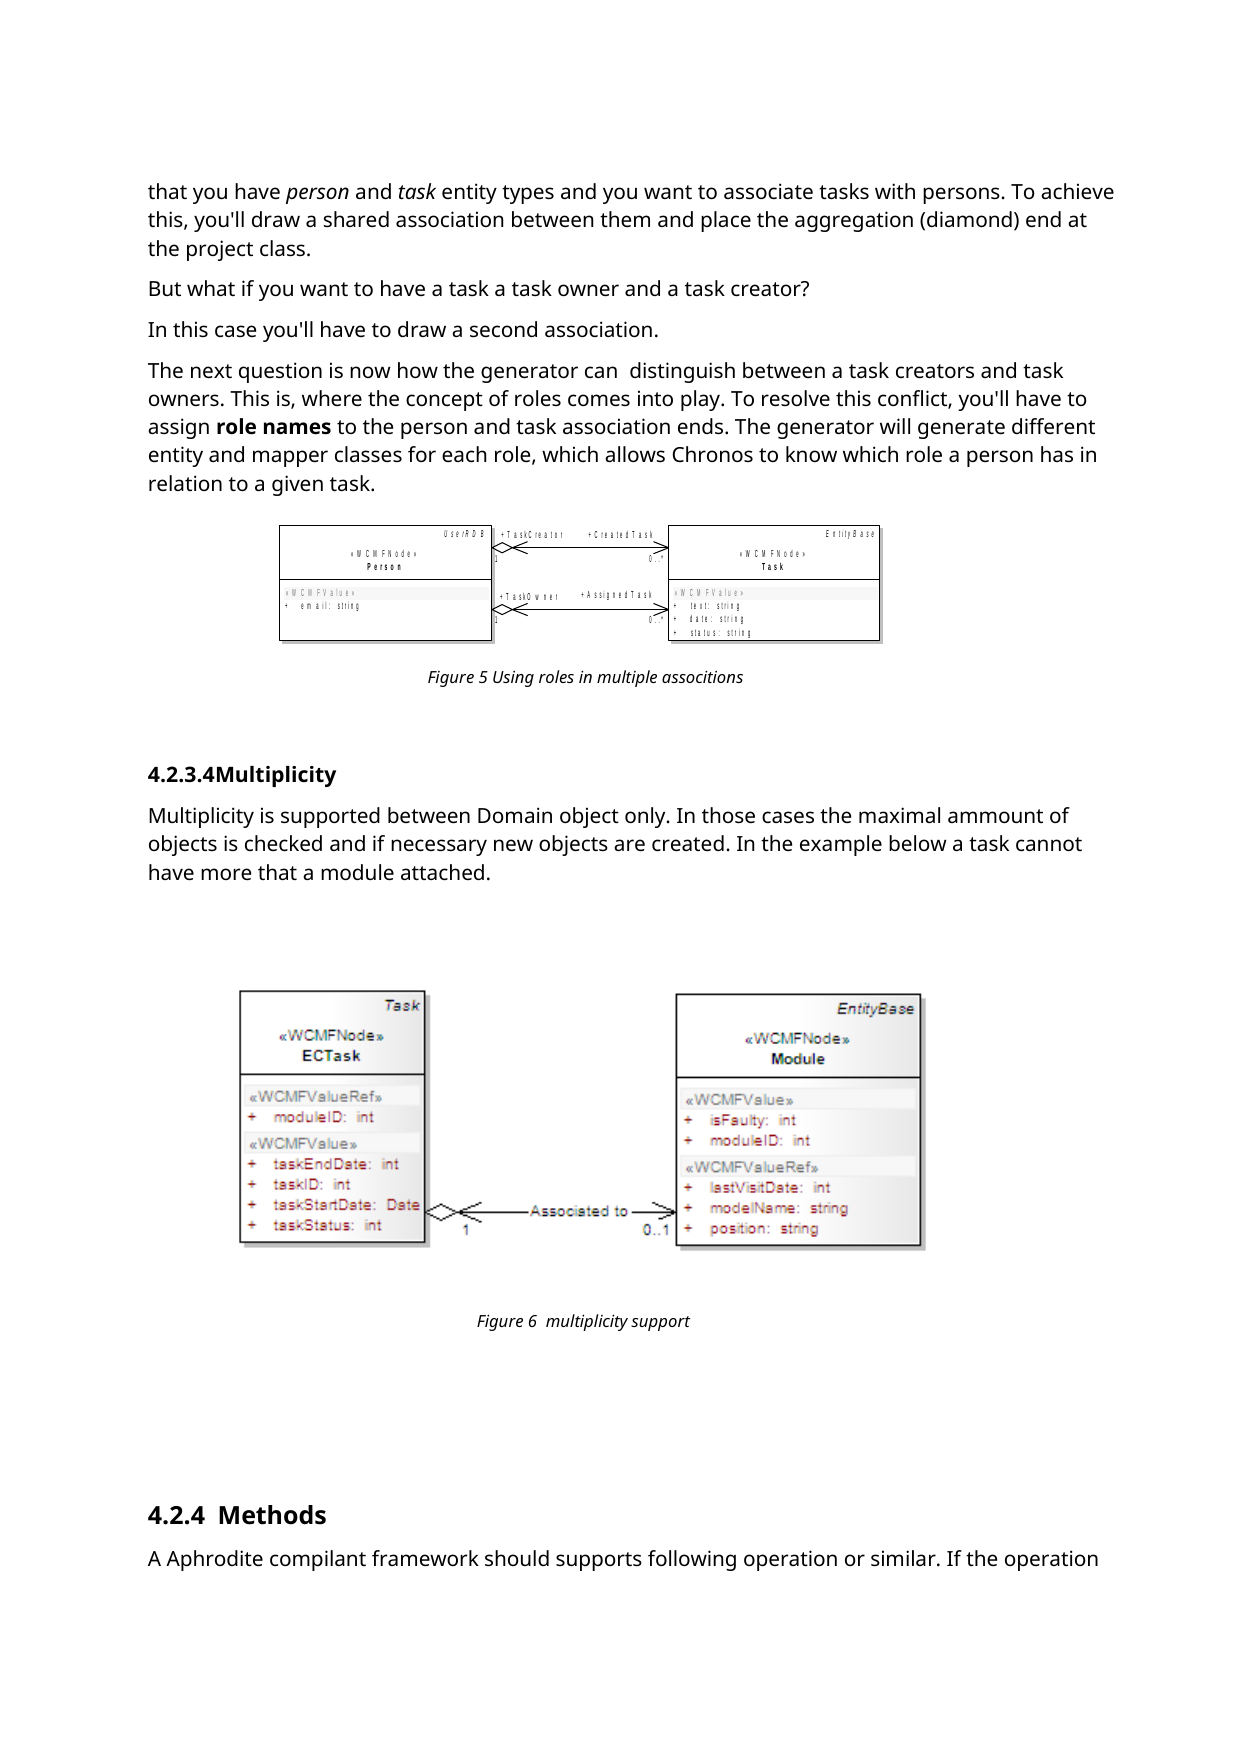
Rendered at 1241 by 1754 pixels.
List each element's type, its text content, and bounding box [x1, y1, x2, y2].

text Multiplicity is supported between Domain object only. In those cases the maximal ammount of objects is checked and if necessary new objects are created. In the example below a task cannot have more that a module attached. [148, 801, 1122, 886]
list Figure 5 Using roles in multiple associtions [159, 523, 1013, 688]
subtitle Methods [148, 1497, 1122, 1531]
text But what if you want to have a task a task owner and a task creator? [148, 274, 1122, 303]
text that you have person and task entity types and you want to associate tasks with persons. To achieve this, you'll draw a shared association between them and place the aggregation (diamond) end at the project class. [148, 177, 1122, 262]
text Figure 6 multiplicity support [159, 1309, 1013, 1332]
text A Aphrodite compilant framework should supports following operation or similar. If the operation [148, 1544, 1122, 1572]
text In this case you'll have to draw a second association. [148, 315, 1122, 343]
text The next question is now how the generator can distinguish between a task creators and task owners. This is, where the concept of roles comes into play. To resolve this conflict, you'll have to assign role names to the person and task association ends. The generator will generate different entity and mapper classes for each role, which allows Chronos to know which role a person has in relation to a given task. [148, 356, 1122, 497]
subtitle Multiplicity [148, 510, 1122, 789]
picture [224, 975, 937, 1262]
